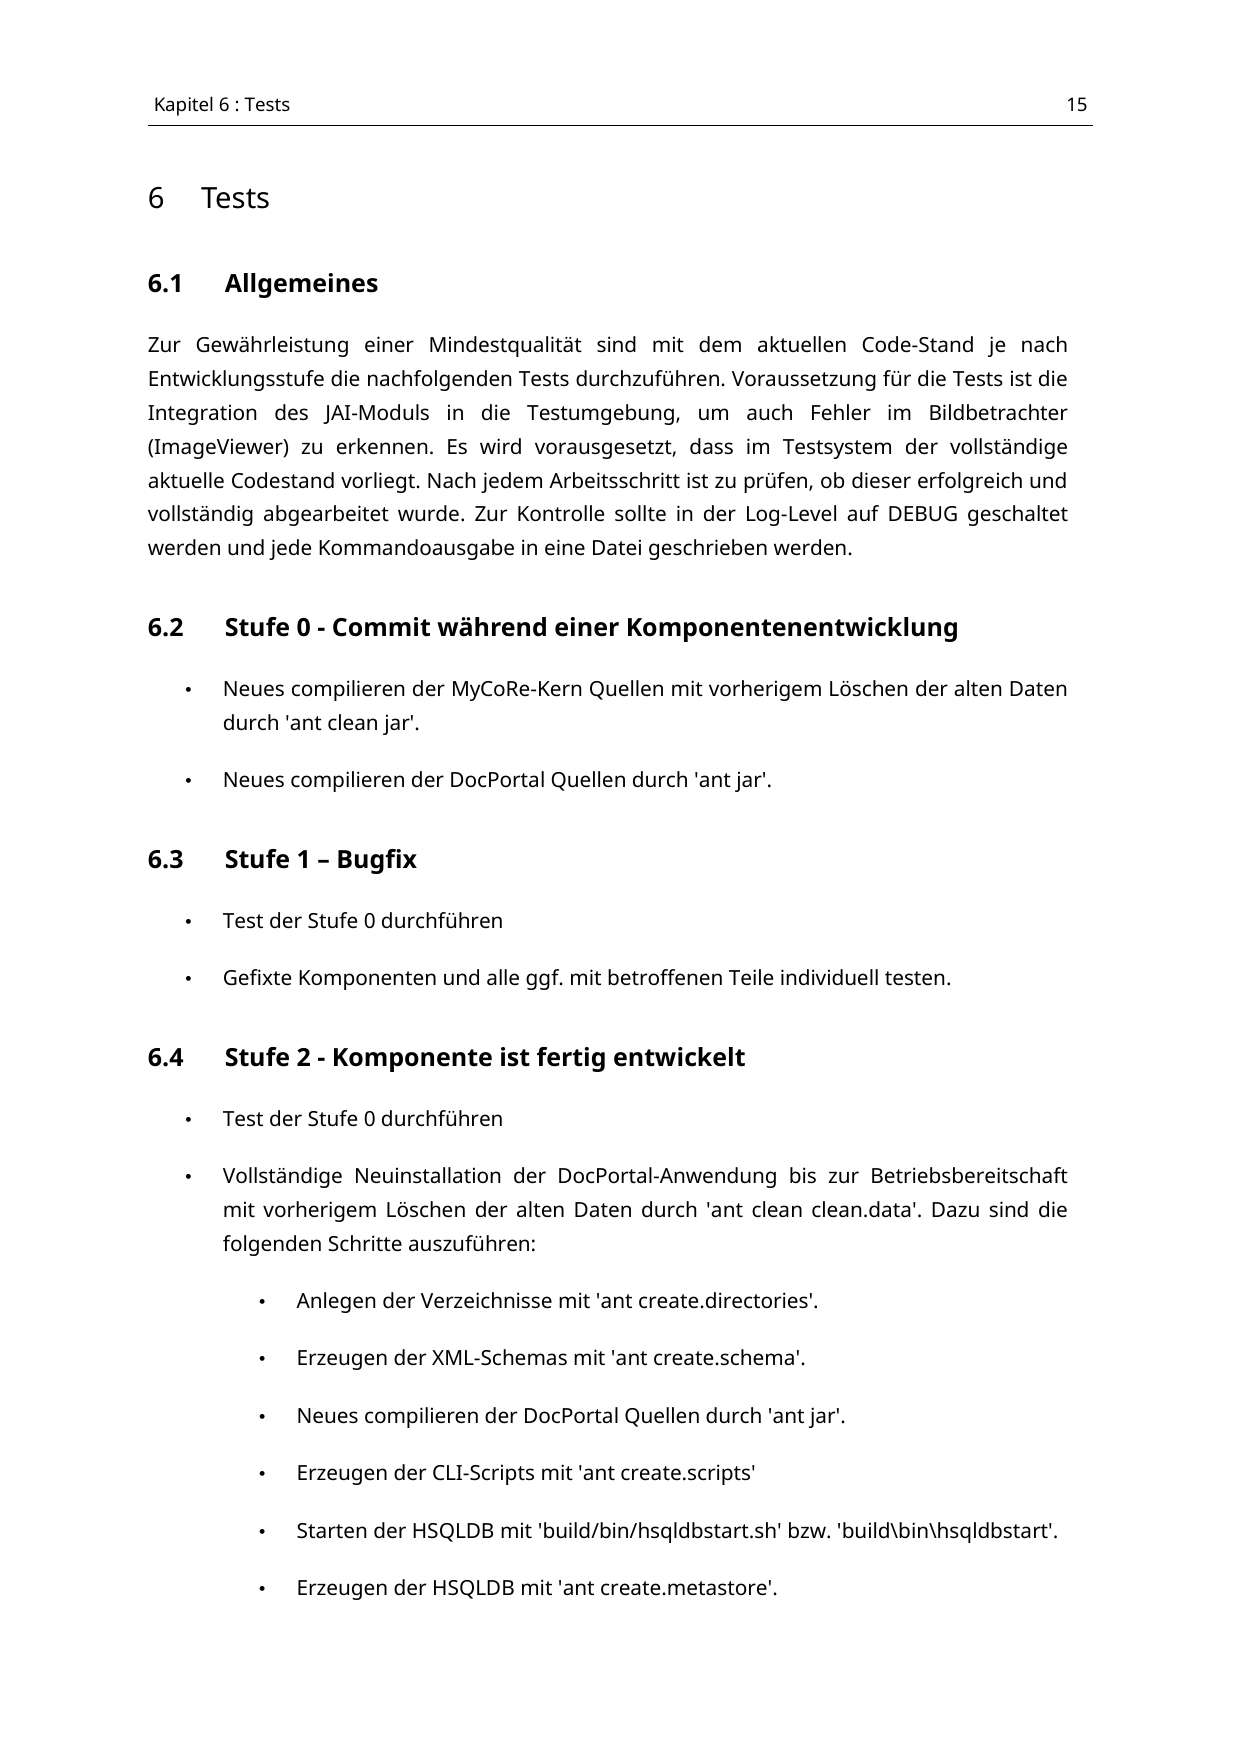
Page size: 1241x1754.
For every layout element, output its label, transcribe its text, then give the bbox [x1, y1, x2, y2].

list Vollständige Neuinstallation der DocPortal-Anwendung bis zur Betriebsbereitschaft mit vorherigem Löschen der alten Daten durch 'ant clean clean.data'. Dazu sind die folgenden Schritte auszuführen: [185, 1161, 1069, 1257]
list Gefixte Komponenten und alle ggf. mit betroffenen Teile individuell testen. [185, 963, 1069, 991]
list Neues compilieren der DocPortal Quellen durch 'ant jar'. [259, 1401, 1069, 1429]
subtitle Stufe 2 - Komponente ist fertig entwickelt [148, 1039, 1092, 1073]
list Erzeugen der CLI-Scripts mit 'ant create.scripts' [259, 1458, 1069, 1487]
list Starten der HSQLDB mit 'build/bin/hsqldbstart.sh' bzw. 'build\bin\hsqldbstart'. [259, 1516, 1069, 1544]
list Erzeugen der XML-Schemas mit 'ant create.schema'. [259, 1343, 1069, 1372]
list Test der Stufe 0 durchführen [185, 1104, 1069, 1132]
list Anlegen der Verzeichnisse mit 'ant create.directories'. [259, 1286, 1069, 1314]
subtitle Allgemeines [148, 266, 1092, 300]
subtitle Stufe 1 – Bugfix [148, 841, 1092, 875]
list Neues compilieren der MyCoRe-Kern Quellen mit vorherigem Löschen der alten Daten durch 'ant clean jar'. [185, 674, 1069, 736]
text Zur Gewährleistung einer Mindestqualität sind mit dem aktuellen Code-Stand je nach Entwicklungsstufe die nachfolgenden Tests durchzuführen. Voraussetzung für die Tests ist die Integration des JAI-Moduls in die Testumgebung, um auch Fehler im Bildbetrachter (ImageViewer) zu erkennen. Es wird vorausgesetzt, dass im Testsystem der vollständige aktuelle Codestand vorliegt. Nach jedem Arbeitsschritt ist zu prüfen, ob dieser erfolgreich und vollständig abgearbeitet wurde. Zur Kontrolle sollte in der Log-Level auf DEBUG geschaltet werden und jede Kommandoausgabe in eine Datei geschrieben werden. [148, 330, 1069, 562]
list Test der Stufe 0 durchführen [185, 906, 1069, 934]
subtitle Stufe 0 - Commit während einer Komponentenentwicklung [148, 610, 1092, 644]
list Erzeugen der HSQLDB mit 'ant create.metastore'. [259, 1573, 1069, 1601]
subtitle Tests [148, 177, 1092, 217]
list Neues compilieren der DocPortal Quellen durch 'ant jar'. [185, 765, 1069, 793]
